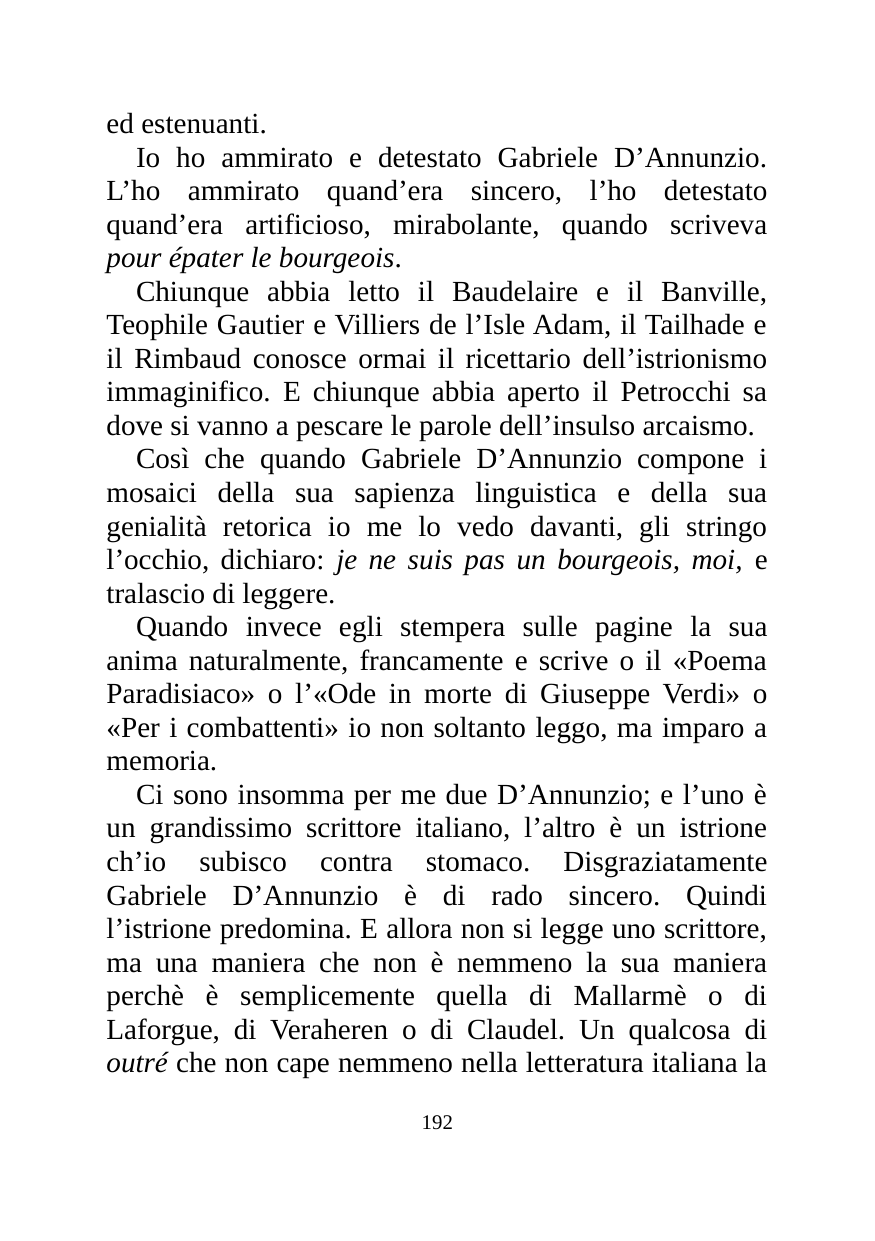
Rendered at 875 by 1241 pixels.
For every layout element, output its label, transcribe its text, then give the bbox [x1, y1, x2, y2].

text Io ho ammirato e detestato Gabriele D’Annunzio. L’ho ammirato quand’era sincero, l’ho detestato quand’era artificioso, mirabolante, quando scriveva pour épater le bourgeois. [106, 140, 768, 274]
text Chiunque abbia letto il Baudelaire e il Banville, Teophile Gautier e Villiers de l’Isle Adam, il Tailhade e il Rimbaud conosce ormai il ricettario dell’istrionismo immaginifico. E chiunque abbia aperto il Petrocchi sa dove si vanno a pescare le parole dell’insulso arcaismo. [106, 274, 768, 442]
text ed estenuanti. [106, 106, 768, 140]
text Ci sono insomma per me due D’Annunzio; e l’uno è un grandissimo scrittore italiano, l’altro è un istrione ch’io subisco contra stomaco. Disgraziatamente Gabriele D’Annunzio è di rado sincero. Quindi l’istrione predomina. E allora non si legge uno scrittore, ma una maniera che non è nemmeno la sua maniera perchè è semplicemente quella di Mallarmè o di Laforgue, di Veraheren o di Claudel. Un qualcosa di outré che non cape nemmeno nella letteratura italiana la [106, 777, 768, 1079]
text Così che quando Gabriele D’Annunzio compone i mosaici della sua sapienza linguistica e della sua genialità retorica io me lo vedo davanti, gli stringo l’occhio, dichiaro: je ne suis pas un bourgeois, moi, e tralascio di leggere. [106, 442, 768, 609]
text Quando invece egli stempera sulle pagine la sua anima naturalmente, francamente e scrive o il «Poema Paradisiaco» o l’«Ode in morte di Giuseppe Verdi» o «Per i combattenti» io non soltanto leggo, ma imparo a memoria. [106, 609, 768, 777]
